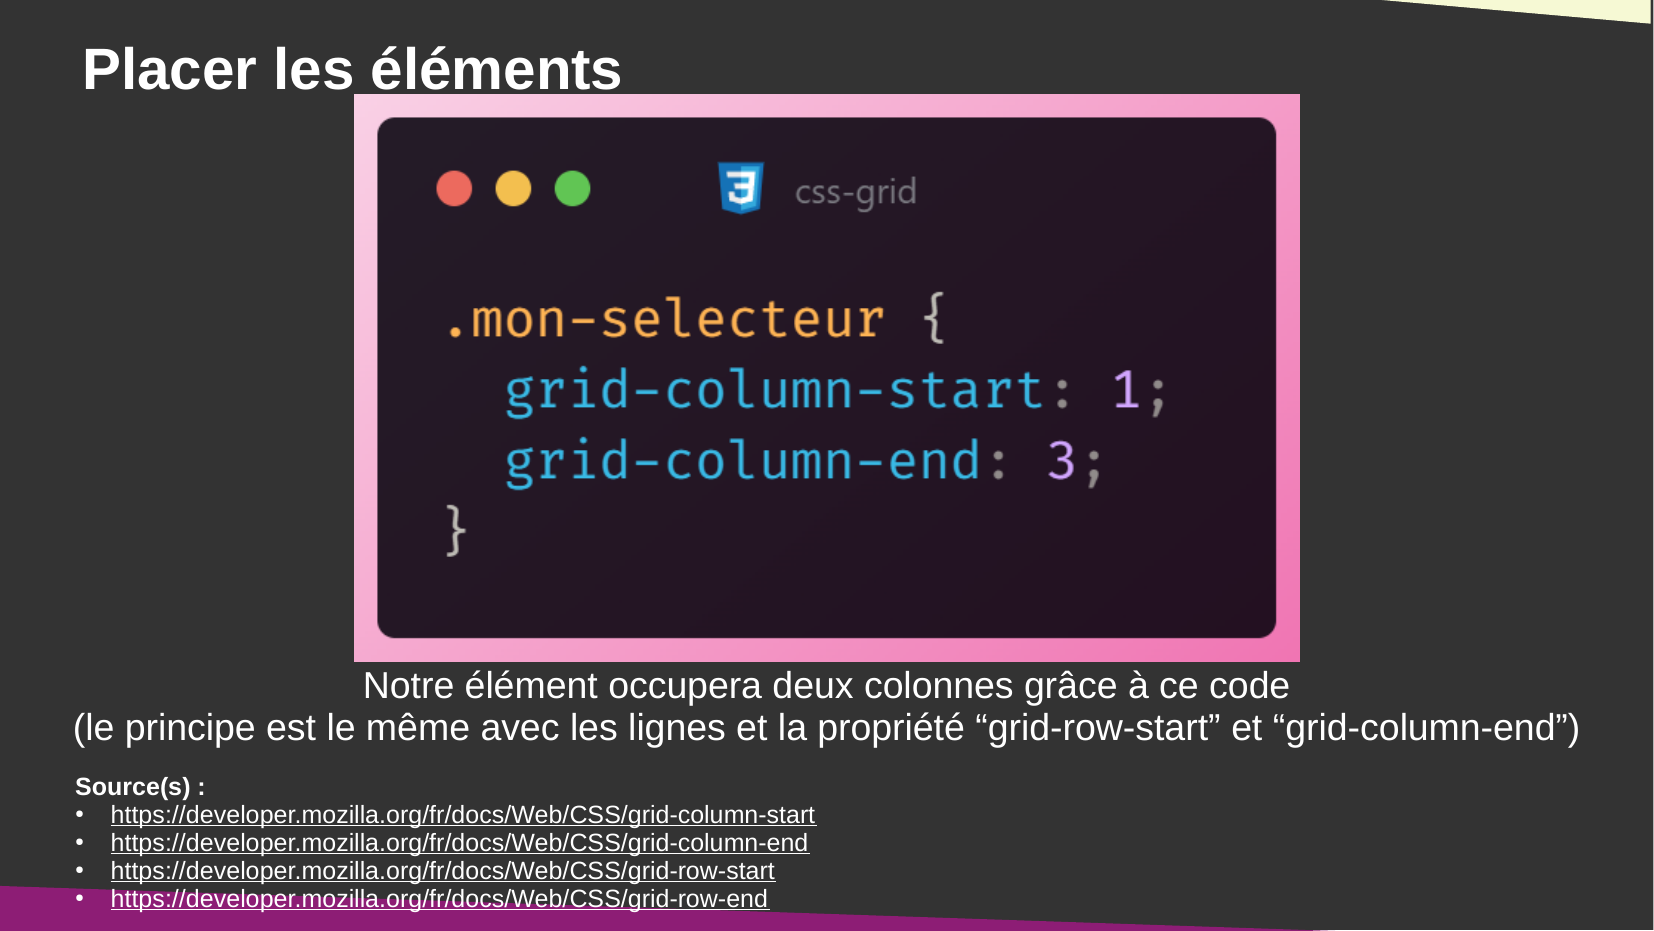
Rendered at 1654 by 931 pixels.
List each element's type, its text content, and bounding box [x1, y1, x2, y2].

text_box Source(s) : https://developer.mozilla.org/fr/docs/Web/CSS/grid-column-start https://developer.mozilla.org/fr/docs/Web/CSS/grid-column-end https://developer.mozilla.org/fr/docs/Web/CSS/grid-row-start https://developer.mozilla.org/fr/docs/Web/CSS/grid-row-end [60, 765, 1546, 920]
picture [354, 94, 1300, 662]
text_box [0, 885, 1336, 931]
text_box Notre élément occupera deux colonnes grâce à ce code (le principe est le même avec les lignes et la propriété “grid-row-start” et “grid-column-end”) [12, 657, 1641, 799]
title Placer les éléments [82, 37, 1571, 122]
text_box [1381, 0, 1651, 24]
